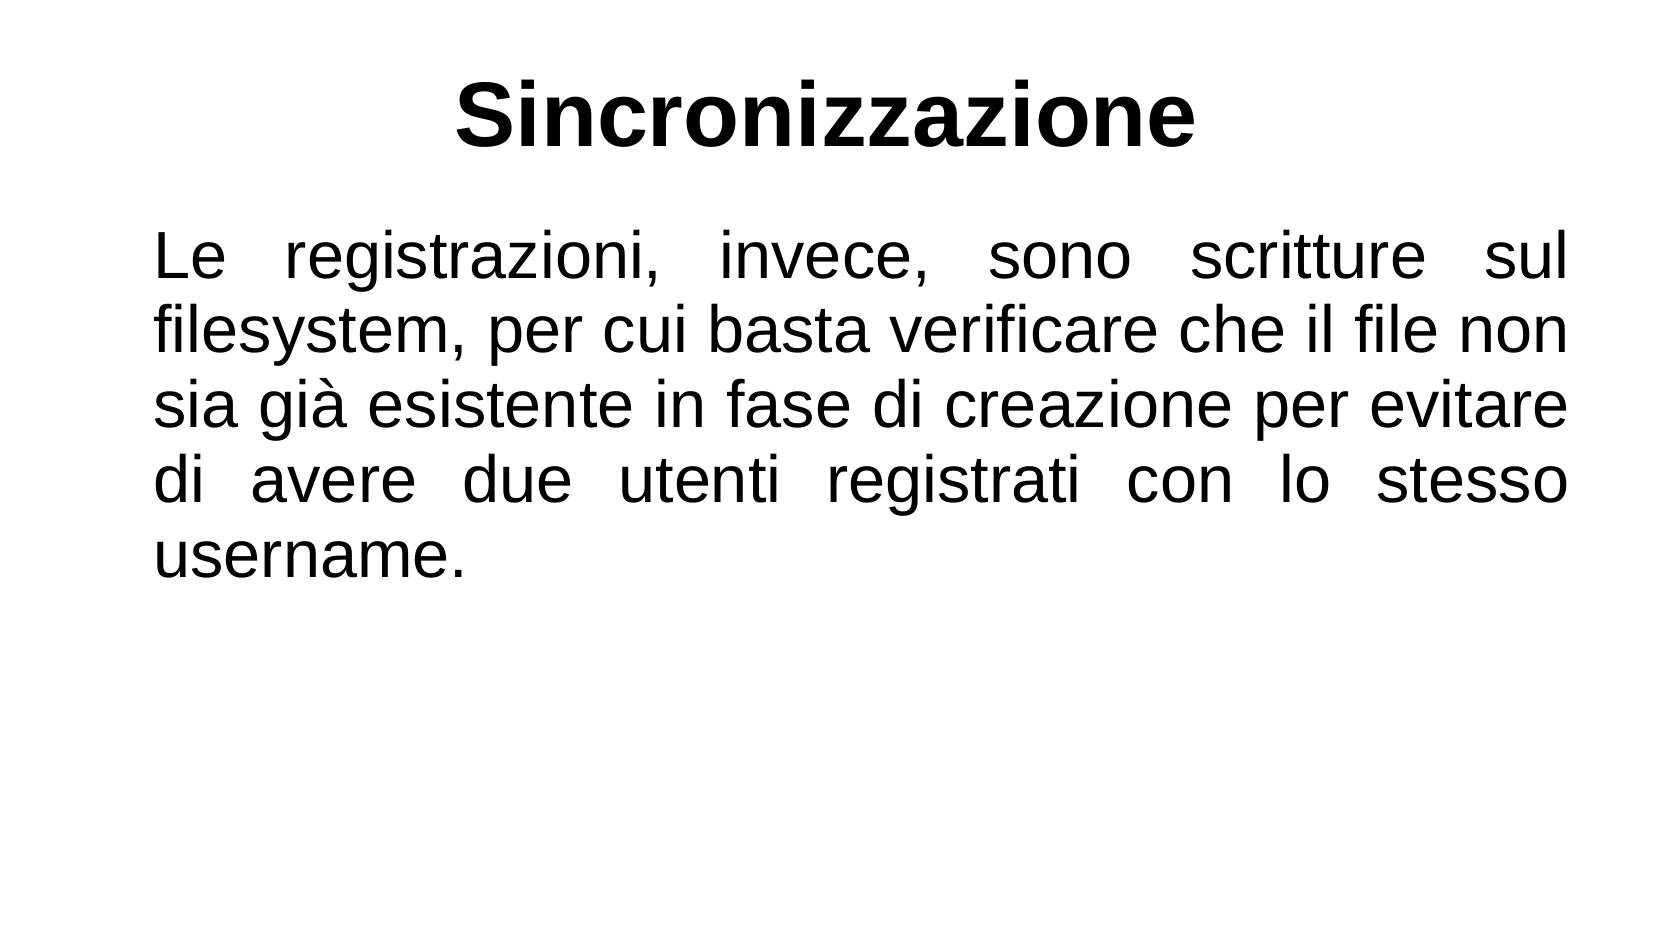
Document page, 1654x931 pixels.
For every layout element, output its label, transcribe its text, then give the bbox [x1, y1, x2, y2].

list Le registrazioni, invece, sono scritture sul filesystem, per cui basta verificare che il file non sia già esistente in fase di creazione per evitare di avere due utenti registrati con lo stesso username. [82, 217, 1571, 758]
title Sincronizzazione [82, 37, 1571, 193]
